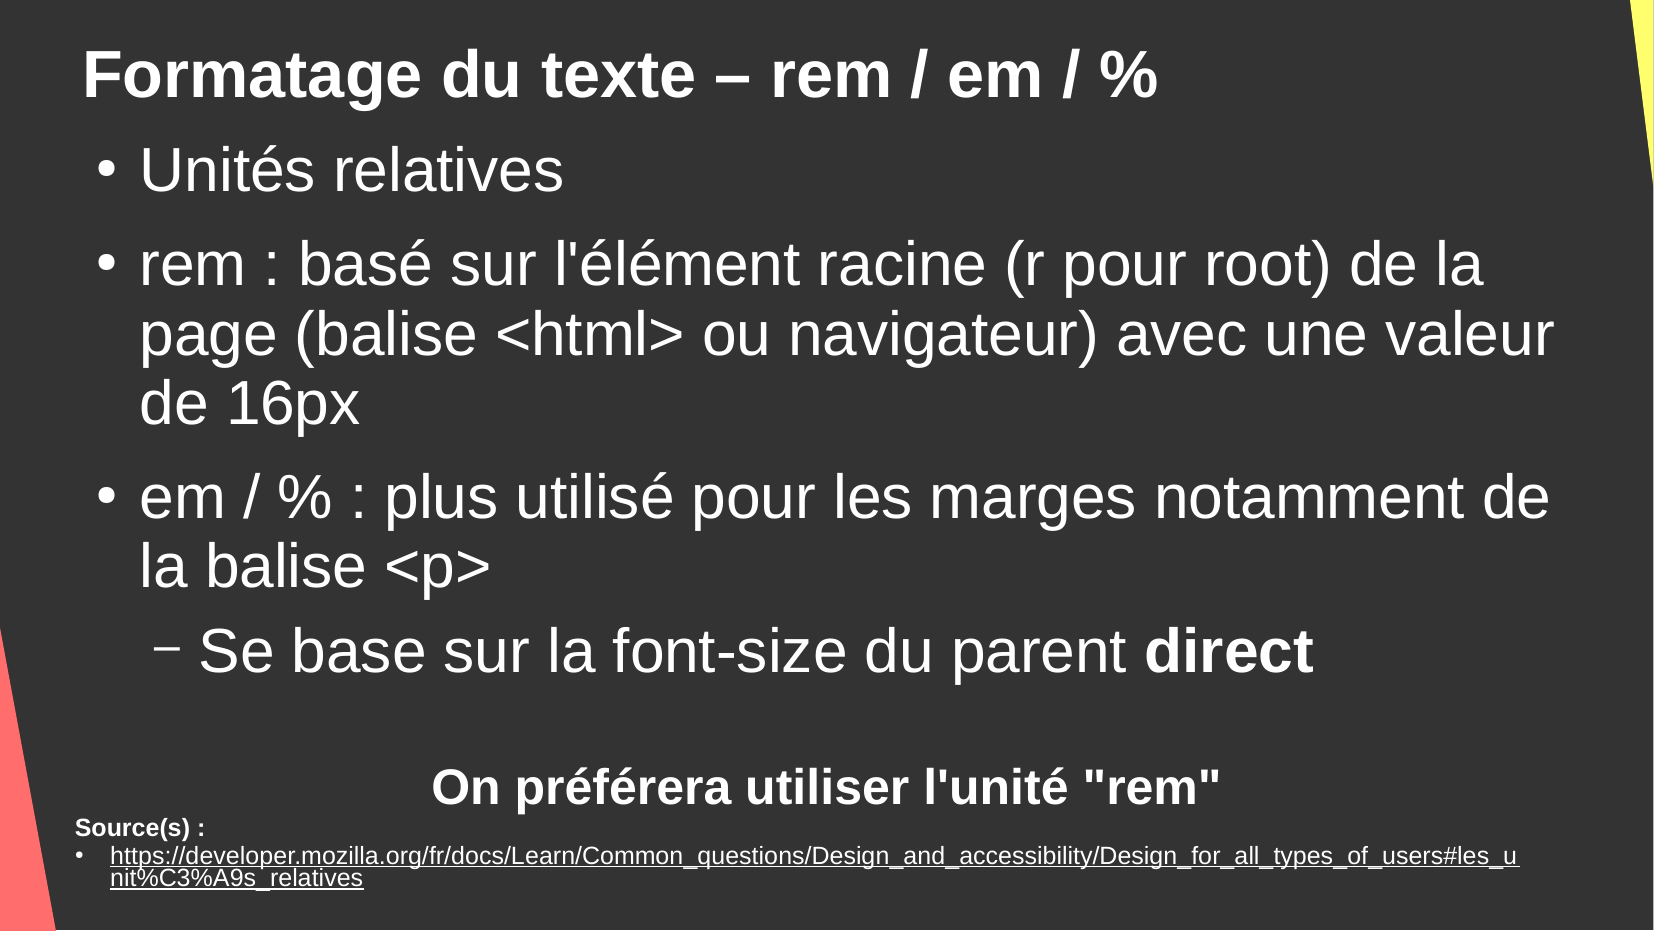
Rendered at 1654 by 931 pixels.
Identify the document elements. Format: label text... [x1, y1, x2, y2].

title Formatage du texte – rem / em / % [82, 37, 1571, 114]
title On préférera utiliser l'unité "rem" [126, 759, 1527, 806]
list Unités relatives rem : basé sur l'élément racine (r pour root) de la page (balise <html> ou navigateur) avec une valeur de 16px em / % : plus utilisé pour les marges notamment de la balise <p> Se base sur la font-size du parent direct [80, 135, 1605, 691]
text_box [1629, 0, 1654, 192]
text_box Source(s) : https://developer.mozilla.org/fr/docs/Learn/Common_questions/Design_and_accessibility/Design_for_all_types_of_users#les_unit%C3%A9s_relatives [60, 806, 1546, 910]
text_box [0, 627, 56, 931]
